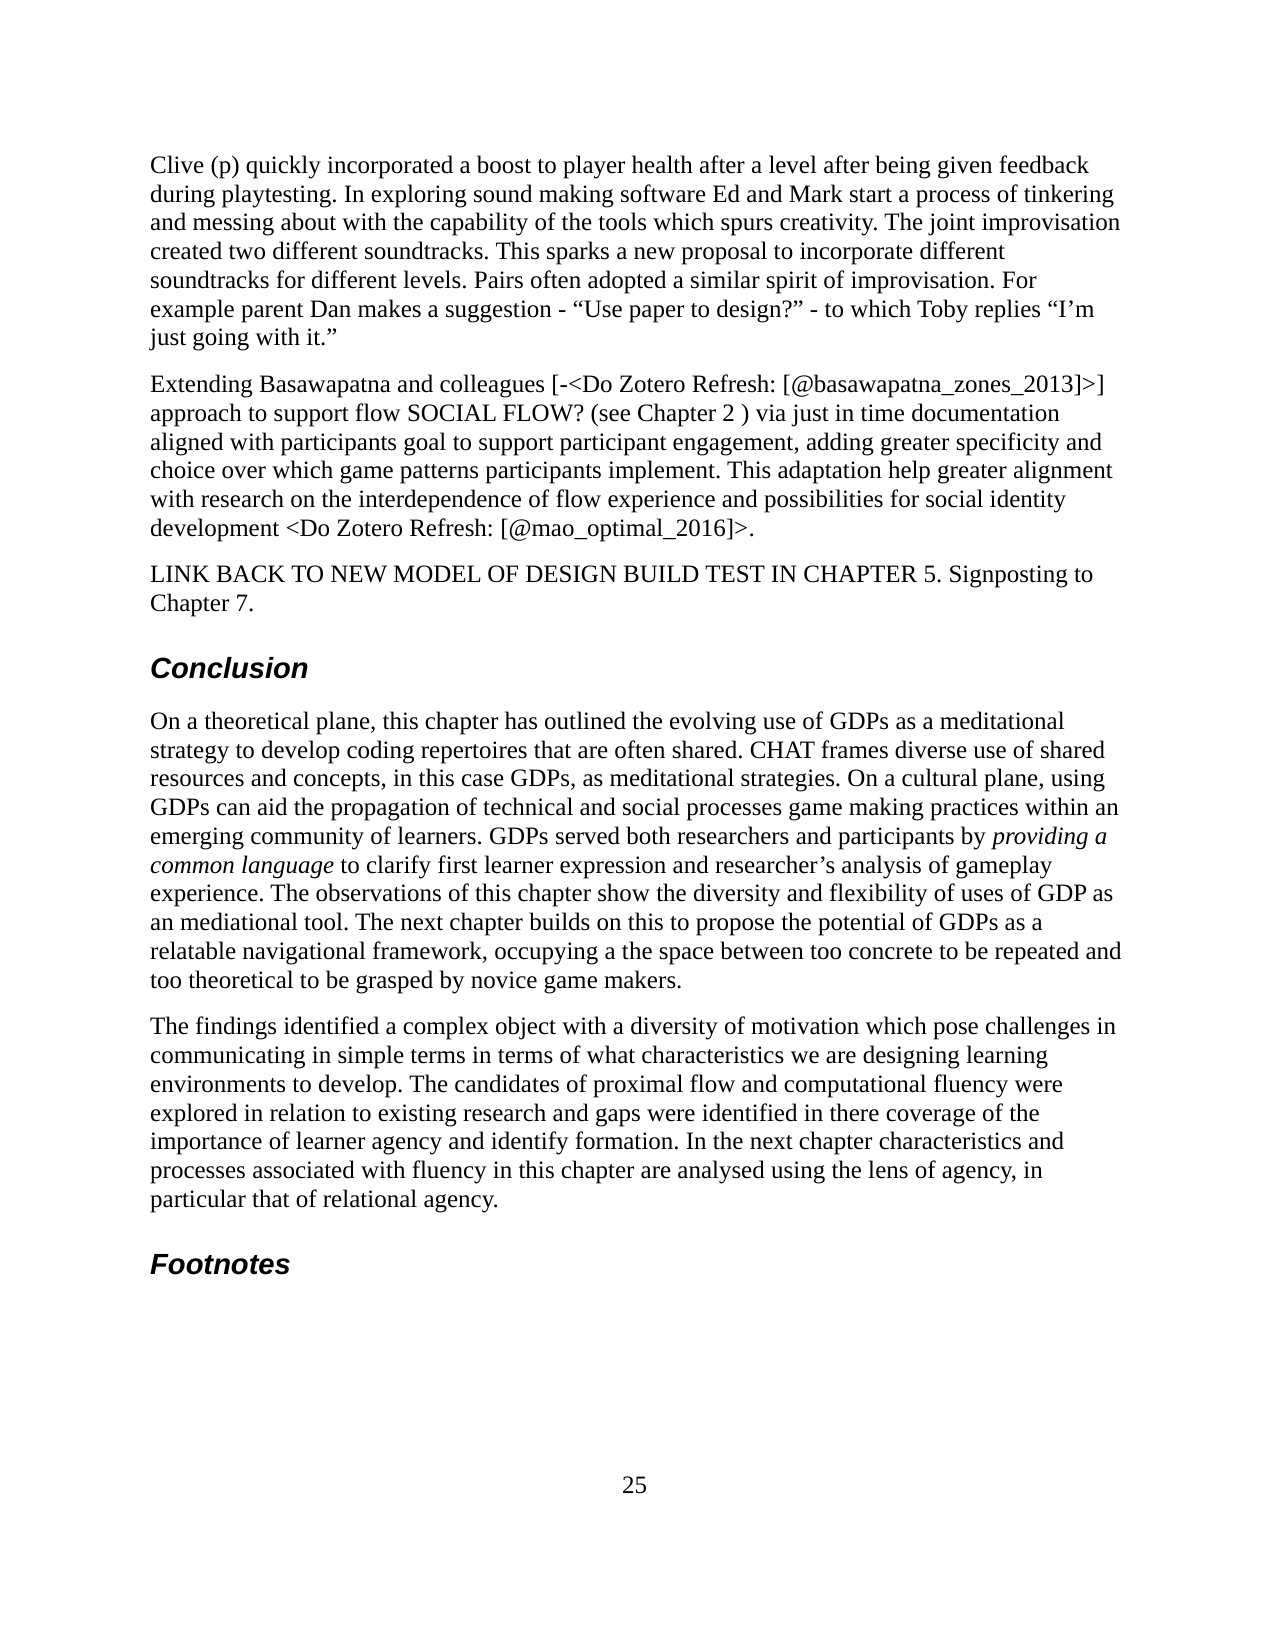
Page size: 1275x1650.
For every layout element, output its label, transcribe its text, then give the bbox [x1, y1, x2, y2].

text On a theoretical plane, this chapter has outlined the evolving use of GDPs as a meditational strategy to develop coding repertoires that are often shared. CHAT frames diverse use of shared resources and concepts, in this case GDPs, as meditational strategies. On a cultural plane, using GDPs can aid the propagation of technical and social processes game making practices within an emerging community of learners. GDPs served both researchers and participants by providing a common language to clarify first learner expression and researcher’s analysis of gameplay experience. The observations of this chapter show the diversity and flexibility of uses of GDP as an mediational tool. The next chapter builds on this to propose the potential of GDPs as a relatable navigational framework, occupying a the space between too concrete to be repeated and too theoretical to be grasped by novice game makers. [150, 706, 1125, 993]
text Extending Basawapatna and colleagues [-<Do Zotero Refresh: [@basawapatna_zones_2013]>] approach to support flow SOCIAL FLOW? (see Chapter 2 ) via just in time documentation aligned with participants goal to support participant engagement, adding greater specificity and choice over which game patterns participants implement. This adaptation help greater alignment with research on the interdependence of flow experience and possibilities for social identity development <Do Zotero Refresh: [@mao_optimal_2016]>. [150, 369, 1125, 542]
text LINK BACK TO NEW MODEL OF DESIGN BUILD TEST IN CHAPTER 5. Signposting to Chapter 7. [150, 559, 1125, 617]
text The findings identified a complex object with a diversity of motivation which pose challenges in communicating in simple terms in terms of what characteristics we are designing learning environments to develop. The candidates of proximal flow and computational fluency were explored in relation to existing research and gaps were identified in there coverage of the importance of learner agency and identify formation. In the next chapter characteristics and processes associated with fluency in this chapter are analysed using the lens of agency, in particular that of relational agency. [150, 1011, 1125, 1213]
subtitle Conclusion [150, 651, 1125, 684]
subtitle Footnotes [150, 1247, 1125, 1280]
text Clive (p) quickly incorporated a boost to player health after a level after being given feedback during playtesting. In exploring sound making software Ed and Mark start a process of tinkering and messing about with the capability of the tools which spurs creativity. The joint improvisation created two different soundtracks. This sparks a new proposal to incorporate different soundtracks for different levels. Pairs often adopted a similar spirit of improvisation. For example parent Dan makes a suggestion - “Use paper to design?” - to which Toby replies “I’m just going with it.” [150, 150, 1125, 351]
